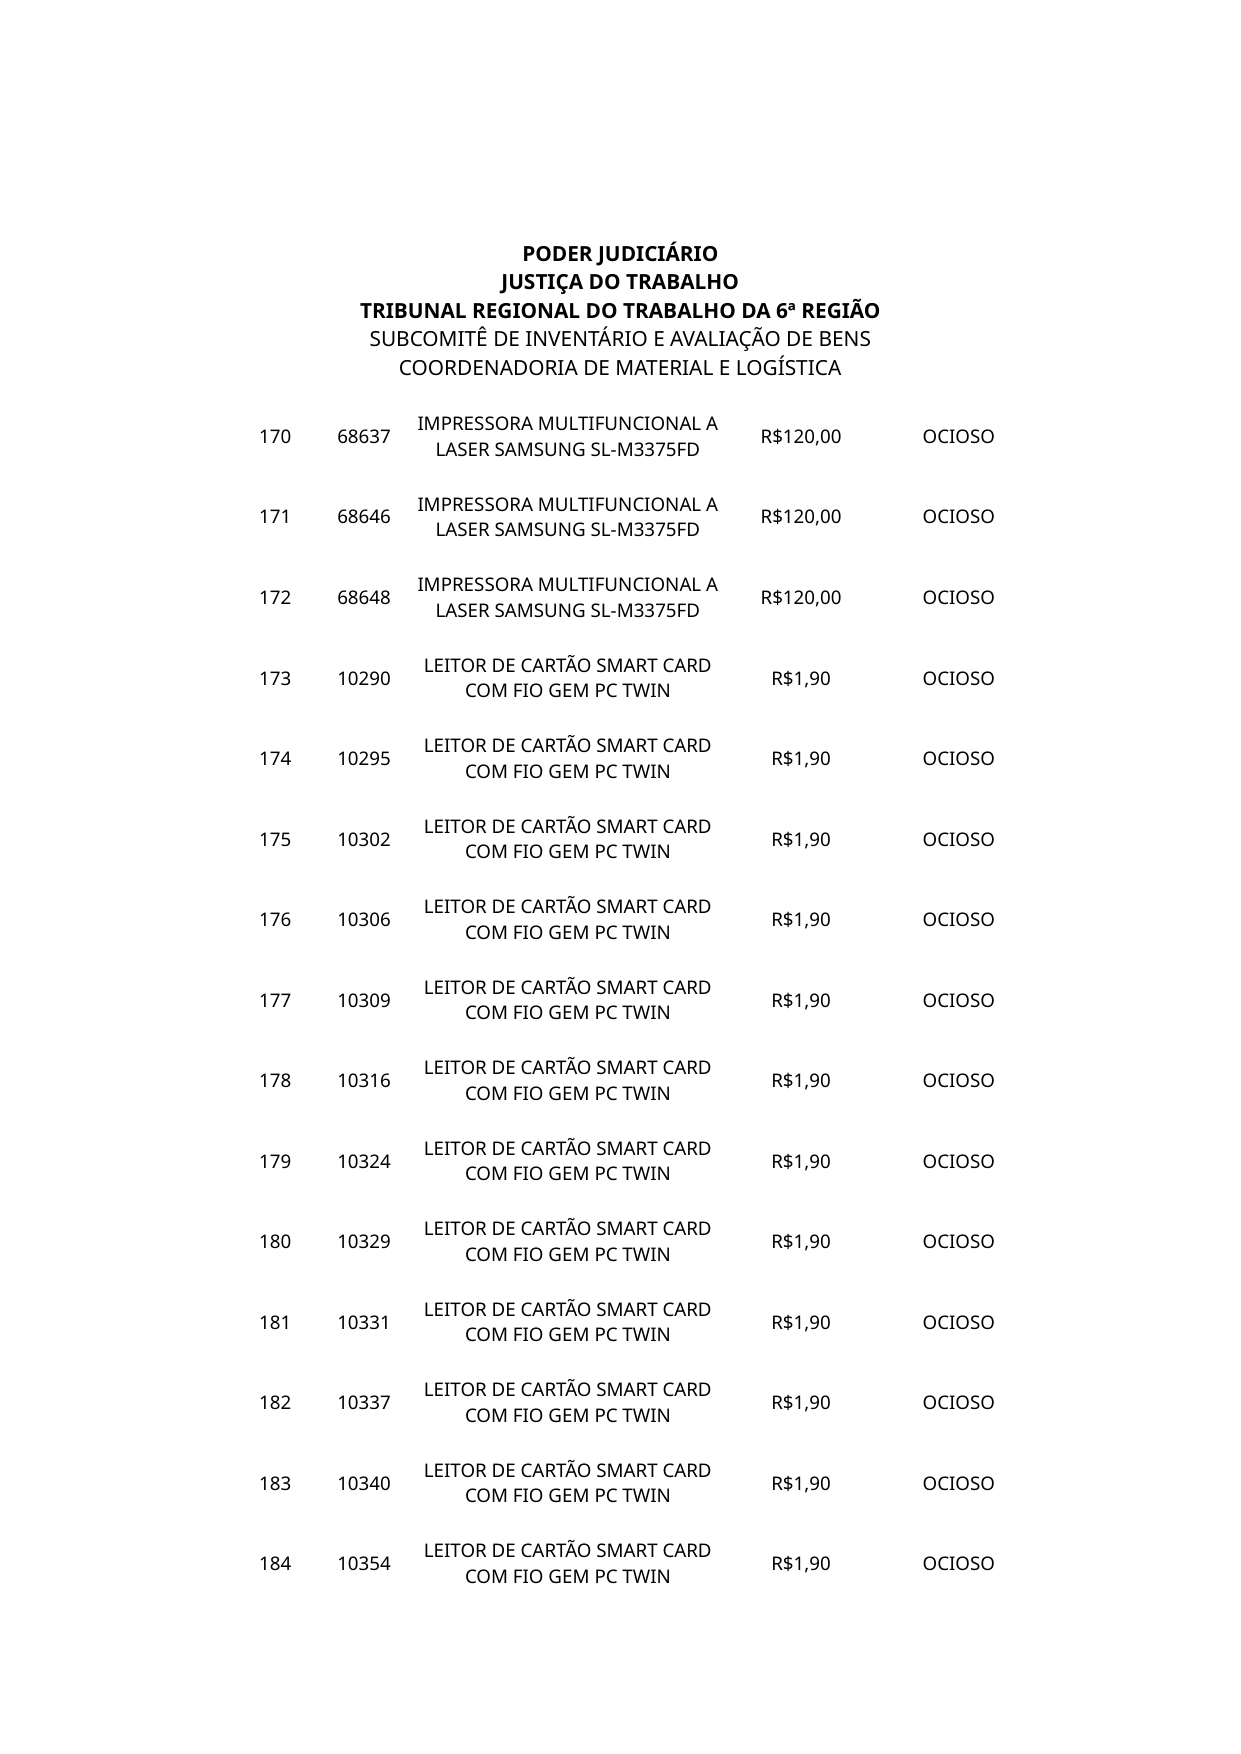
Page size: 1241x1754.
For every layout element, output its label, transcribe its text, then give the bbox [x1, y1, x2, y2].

table_cell 10329 [319, 1216, 409, 1296]
table_cell LEITOR DE CARTÃO SMART CARD COM FIO GEM PC TWIN [409, 1538, 727, 1618]
table_cell LEITOR DE CARTÃO SMART CARD COM FIO GEM PC TWIN [409, 1055, 727, 1135]
table_cell R$1,90 [727, 1216, 875, 1296]
table_cell LEITOR DE CARTÃO SMART CARD COM FIO GEM PC TWIN [409, 652, 727, 733]
table_cell IMPRESSORA MULTIFUNCIONAL A LASER SAMSUNG SL-M3375FD [409, 572, 727, 652]
table_cell 68637 [319, 411, 409, 491]
table_cell R$1,90 [727, 1055, 875, 1135]
table_cell LEITOR DE CARTÃO SMART CARD COM FIO GEM PC TWIN [409, 1135, 727, 1216]
table_cell 172 [231, 572, 319, 652]
table_cell 175 [231, 813, 319, 894]
table_cell 10316 [319, 1055, 409, 1135]
table_cell R$120,00 [727, 411, 875, 491]
table_cell LEITOR DE CARTÃO SMART CARD COM FIO GEM PC TWIN [409, 1296, 727, 1377]
table_cell OCIOSO [875, 491, 1042, 572]
table_cell R$1,90 [727, 894, 875, 974]
table_cell LEITOR DE CARTÃO SMART CARD COM FIO GEM PC TWIN [409, 1216, 727, 1296]
table_cell LEITOR DE CARTÃO SMART CARD COM FIO GEM PC TWIN [409, 1457, 727, 1538]
table_cell R$1,90 [727, 652, 875, 733]
table_cell R$120,00 [727, 572, 875, 652]
table_cell 10354 [319, 1538, 409, 1618]
table_cell R$1,90 [727, 1377, 875, 1457]
table_cell 10331 [319, 1296, 409, 1377]
table_cell 10337 [319, 1377, 409, 1457]
table_cell 10295 [319, 733, 409, 813]
table_cell OCIOSO [875, 894, 1042, 974]
table_cell OCIOSO [875, 813, 1042, 894]
table_cell 182 [231, 1377, 319, 1457]
table_cell 68646 [319, 491, 409, 572]
table_cell OCIOSO [875, 572, 1042, 652]
table_cell 10306 [319, 894, 409, 974]
table_cell 173 [231, 652, 319, 733]
table_cell 10290 [319, 652, 409, 733]
table_cell OCIOSO [875, 411, 1042, 491]
table_cell R$1,90 [727, 733, 875, 813]
table_cell 180 [231, 1216, 319, 1296]
table_cell 10309 [319, 974, 409, 1055]
table_cell OCIOSO [875, 1538, 1042, 1618]
table_cell 174 [231, 733, 319, 813]
table_cell LEITOR DE CARTÃO SMART CARD COM FIO GEM PC TWIN [409, 813, 727, 894]
table_cell R$120,00 [727, 491, 875, 572]
table_cell OCIOSO [875, 1216, 1042, 1296]
table_cell LEITOR DE CARTÃO SMART CARD COM FIO GEM PC TWIN [409, 974, 727, 1055]
table_cell OCIOSO [875, 652, 1042, 733]
table_cell OCIOSO [875, 1055, 1042, 1135]
table_cell R$1,90 [727, 1296, 875, 1377]
table_cell 181 [231, 1296, 319, 1377]
table_cell OCIOSO [875, 733, 1042, 813]
table_cell 179 [231, 1135, 319, 1216]
table_cell 10324 [319, 1135, 409, 1216]
table_cell LEITOR DE CARTÃO SMART CARD COM FIO GEM PC TWIN [409, 1377, 727, 1457]
table_cell 177 [231, 974, 319, 1055]
table_cell OCIOSO [875, 1457, 1042, 1538]
table_cell OCIOSO [875, 974, 1042, 1055]
table_cell 170 [231, 411, 319, 491]
table_cell OCIOSO [875, 1135, 1042, 1216]
table_cell 176 [231, 894, 319, 974]
table_cell R$1,90 [727, 1457, 875, 1538]
table_cell 184 [231, 1538, 319, 1618]
table_cell 10302 [319, 813, 409, 894]
table_cell OCIOSO [875, 1377, 1042, 1457]
table_cell 178 [231, 1055, 319, 1135]
table_cell IMPRESSORA MULTIFUNCIONAL A LASER SAMSUNG SL-M3375FD [409, 411, 727, 491]
table_cell 171 [231, 491, 319, 572]
table_cell 183 [231, 1457, 319, 1538]
table_cell 68648 [319, 572, 409, 652]
table_cell R$1,90 [727, 813, 875, 894]
table_cell R$1,90 [727, 1135, 875, 1216]
table_cell IMPRESSORA MULTIFUNCIONAL A LASER SAMSUNG SL-M3375FD [409, 491, 727, 572]
table_cell 10340 [319, 1457, 409, 1538]
table_cell LEITOR DE CARTÃO SMART CARD COM FIO GEM PC TWIN [409, 894, 727, 974]
table_cell R$1,90 [727, 1538, 875, 1618]
table_cell LEITOR DE CARTÃO SMART CARD COM FIO GEM PC TWIN [409, 733, 727, 813]
table_cell OCIOSO [875, 1296, 1042, 1377]
table_cell R$1,90 [727, 974, 875, 1055]
